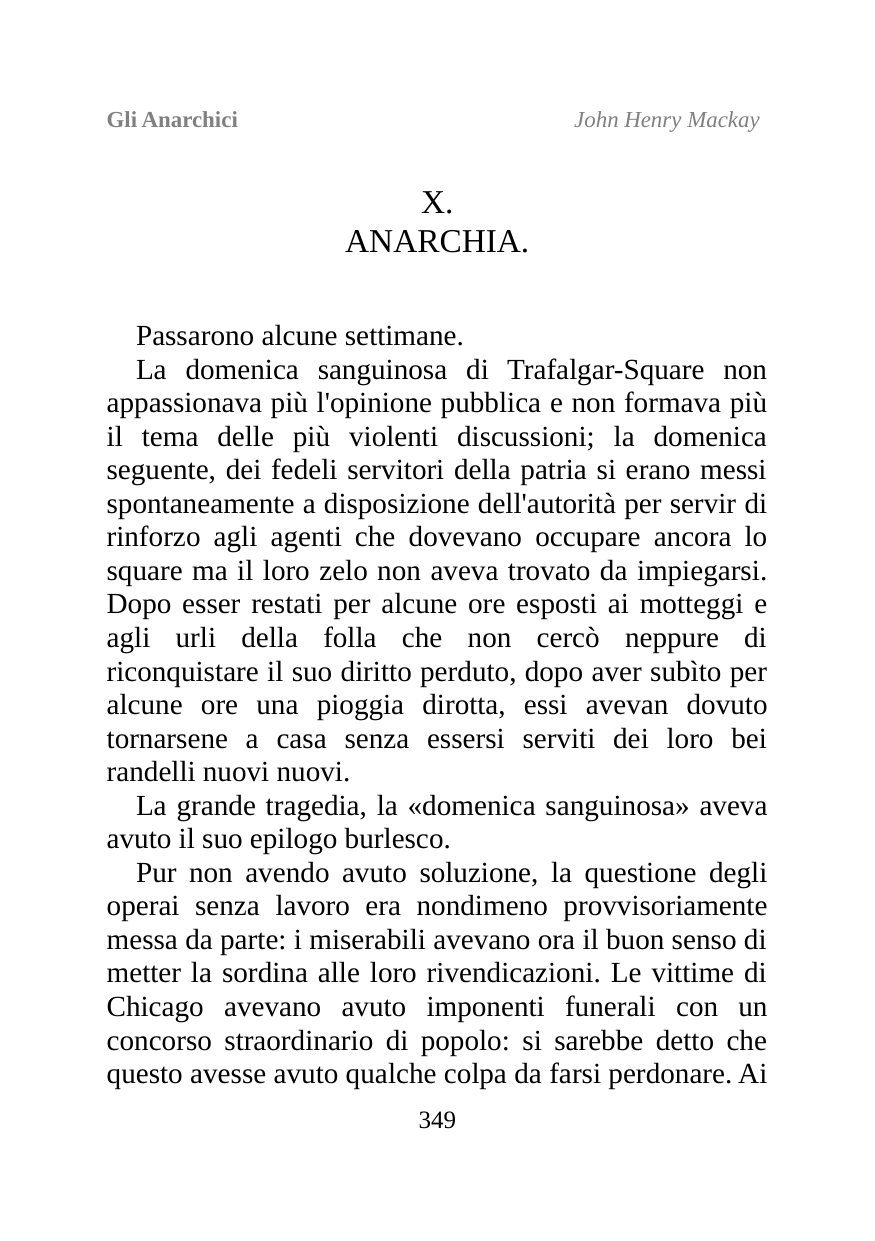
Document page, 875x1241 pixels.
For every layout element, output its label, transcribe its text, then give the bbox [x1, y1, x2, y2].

subtitle X. ANARCHIA. [106, 183, 768, 259]
text La grande tragedia, la «domenica sanguinosa» aveva avuto il suo epilogo burlesco. [106, 788, 768, 855]
text Pur non avendo avuto soluzione, la questione degli operai senza lavoro era nondimeno provvisoriamente messa da parte: i miserabili avevano ora il buon senso di metter la sordina alle loro rivendicazioni. Le vittime di Chicago avevano avuto imponenti funerali con un concorso straordinario di popolo: si sarebbe detto che questo avesse avuto qualche colpa da farsi perdonare. Ai [106, 855, 768, 1090]
text Passarono alcune settimane. [106, 318, 768, 352]
text La domenica sanguinosa di Trafalgar-Square non appassionava più l'opinione pubblica e non formava più il tema delle più violenti discussioni; la domenica seguente, dei fedeli servitori della patria si erano messi spontaneamente a disposizione dell'autorità per servir di rinforzo agli agenti che dovevano occupare ancora lo square ma il loro zelo non aveva trovato da impiegarsi. Dopo esser restati per alcune ore esposti ai motteggi e agli urli della folla che non cercò neppure di riconquistare il suo diritto perduto, dopo aver subìto per alcune ore una pioggia dirotta, essi avevan dovuto tornarsene a casa senza essersi serviti dei loro bei randelli nuovi nuovi. [106, 352, 768, 788]
